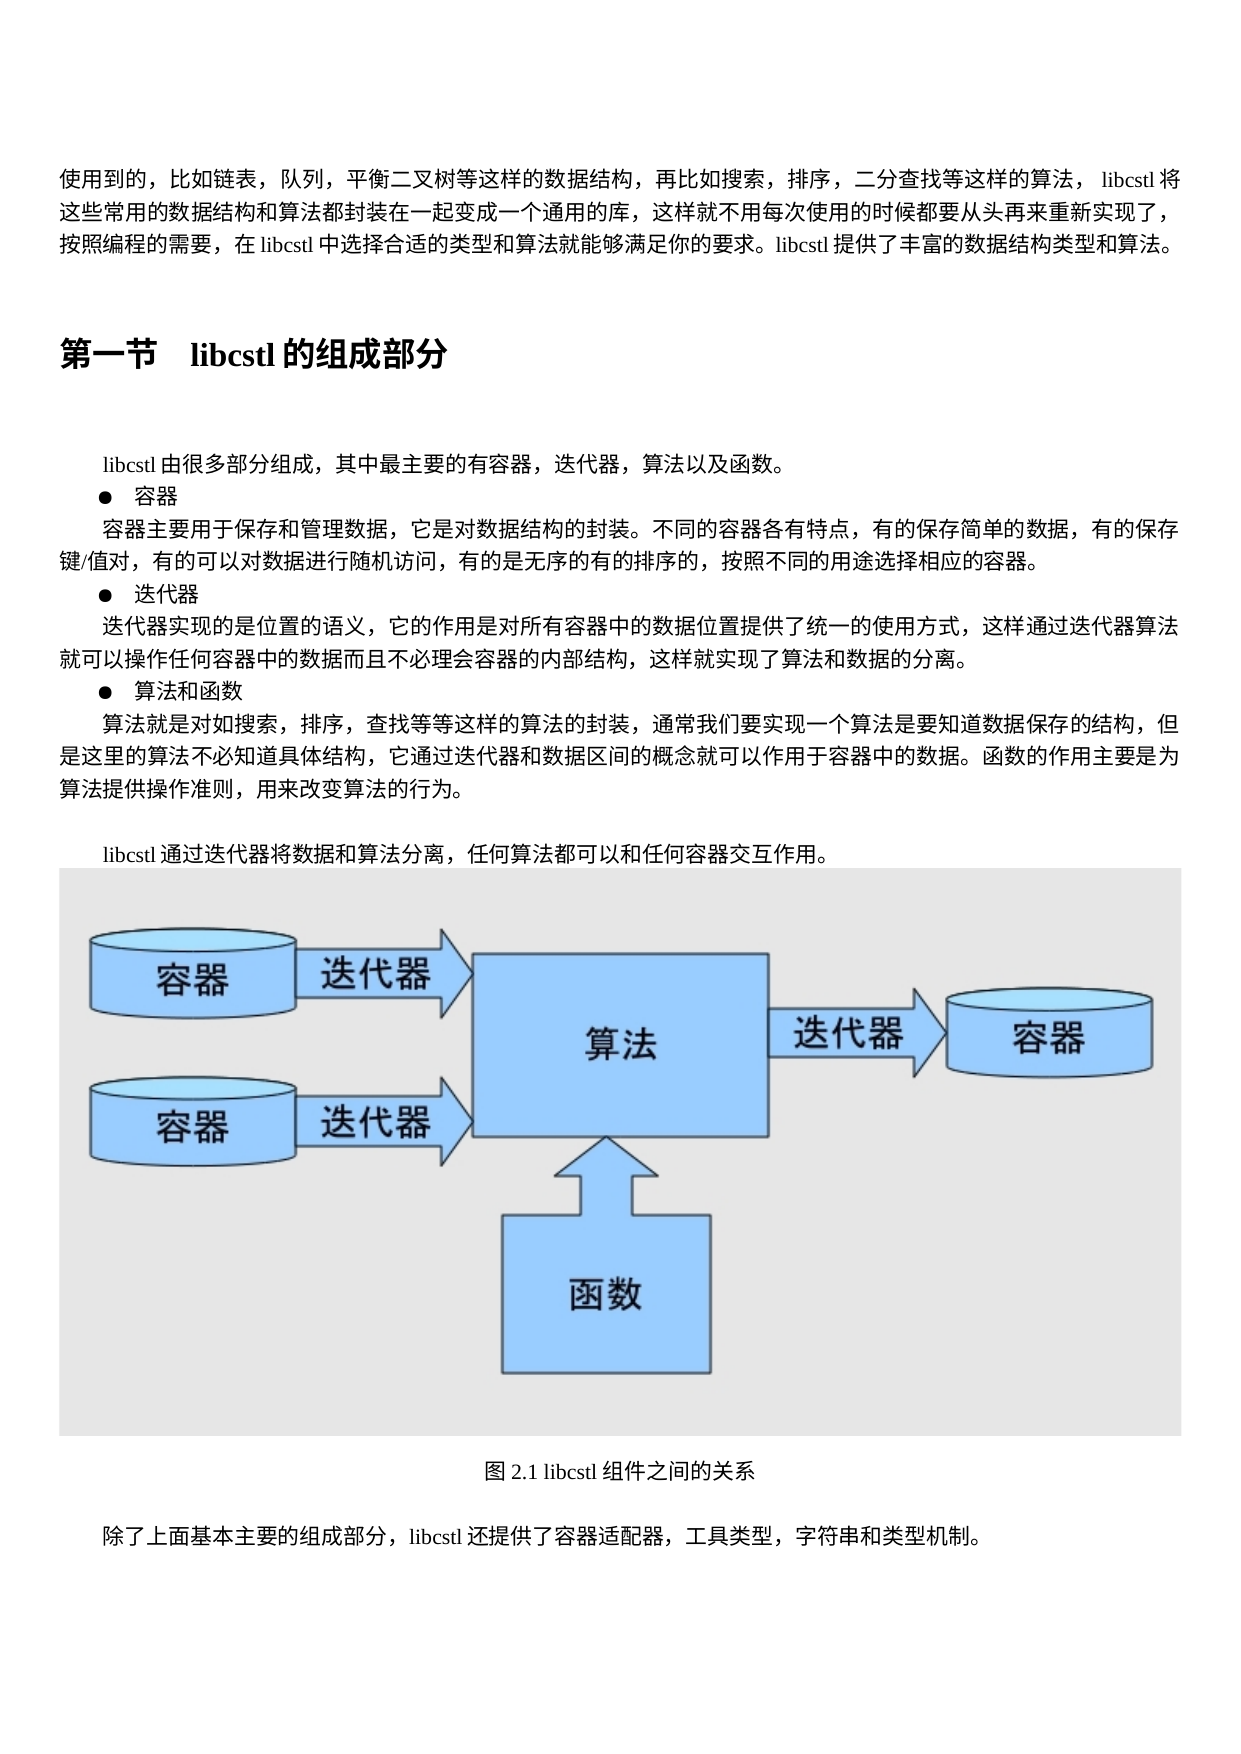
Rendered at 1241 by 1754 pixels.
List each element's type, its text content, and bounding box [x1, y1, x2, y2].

text 迭代器实现的是位置的语义，它的作用是对所有容器中的数据位置提供了统一的使用方式，这样通过迭代器算法就可以操作任何容器中的数据而且不必理会容器的内部结构，这样就实现了算法和数据的分离。 [59, 609, 1181, 674]
text libcstl通过迭代器将数据和算法分离，任何算法都可以和任何容器交互作用。 [59, 836, 1181, 868]
list 算法和函数 [96, 674, 1181, 706]
text 使用到的，比如链表，队列，平衡二叉树等这样的数据结构，再比如搜索，排序，二分查找等这样的算法，libcstl将这些常用的数据结构和算法都封装在一起变成一个通用的库，这样就不用每次使用的时候都要从头再来重新实现了，按照编程的需要，在libcstl中选择合适的类型和算法就能够满足你的要求。libcstl提供了丰富的数据结构类型和算法。 [59, 162, 1181, 259]
text libcstl由很多部分组成，其中最主要的有容器，迭代器，算法以及函数。 [59, 446, 1181, 479]
list 容器 [96, 479, 1181, 511]
text 图2.1 libcstl 组件之间的关系 [59, 1436, 1181, 1486]
text 算法就是对如搜索，排序，查找等等这样的算法的封装，通常我们要实现一个算法是要知道数据保存的结构，但是这里的算法不必知道具体结构，它通过迭代器和数据区间的概念就可以作用于容器中的数据。函数的作用主要是为算法提供操作准则，用来改变算法的行为。 [59, 706, 1181, 804]
list 迭代器 [96, 576, 1181, 609]
picture [58, 868, 1182, 1436]
text 除了上面基本主要的组成部分，libcstl还提供了容器适配器，工具类型，字符串和类型机制。 [59, 1519, 1181, 1551]
text 容器主要用于保存和管理数据，它是对数据结构的封装。不同的容器各有特点，有的保存简单的数据，有的保存键/值对，有的可以对数据进行随机访问，有的是无序的有的排序的，按照不同的用途选择相应的容器。 [59, 511, 1181, 576]
subtitle libcstl的组成部分 [59, 319, 1181, 384]
